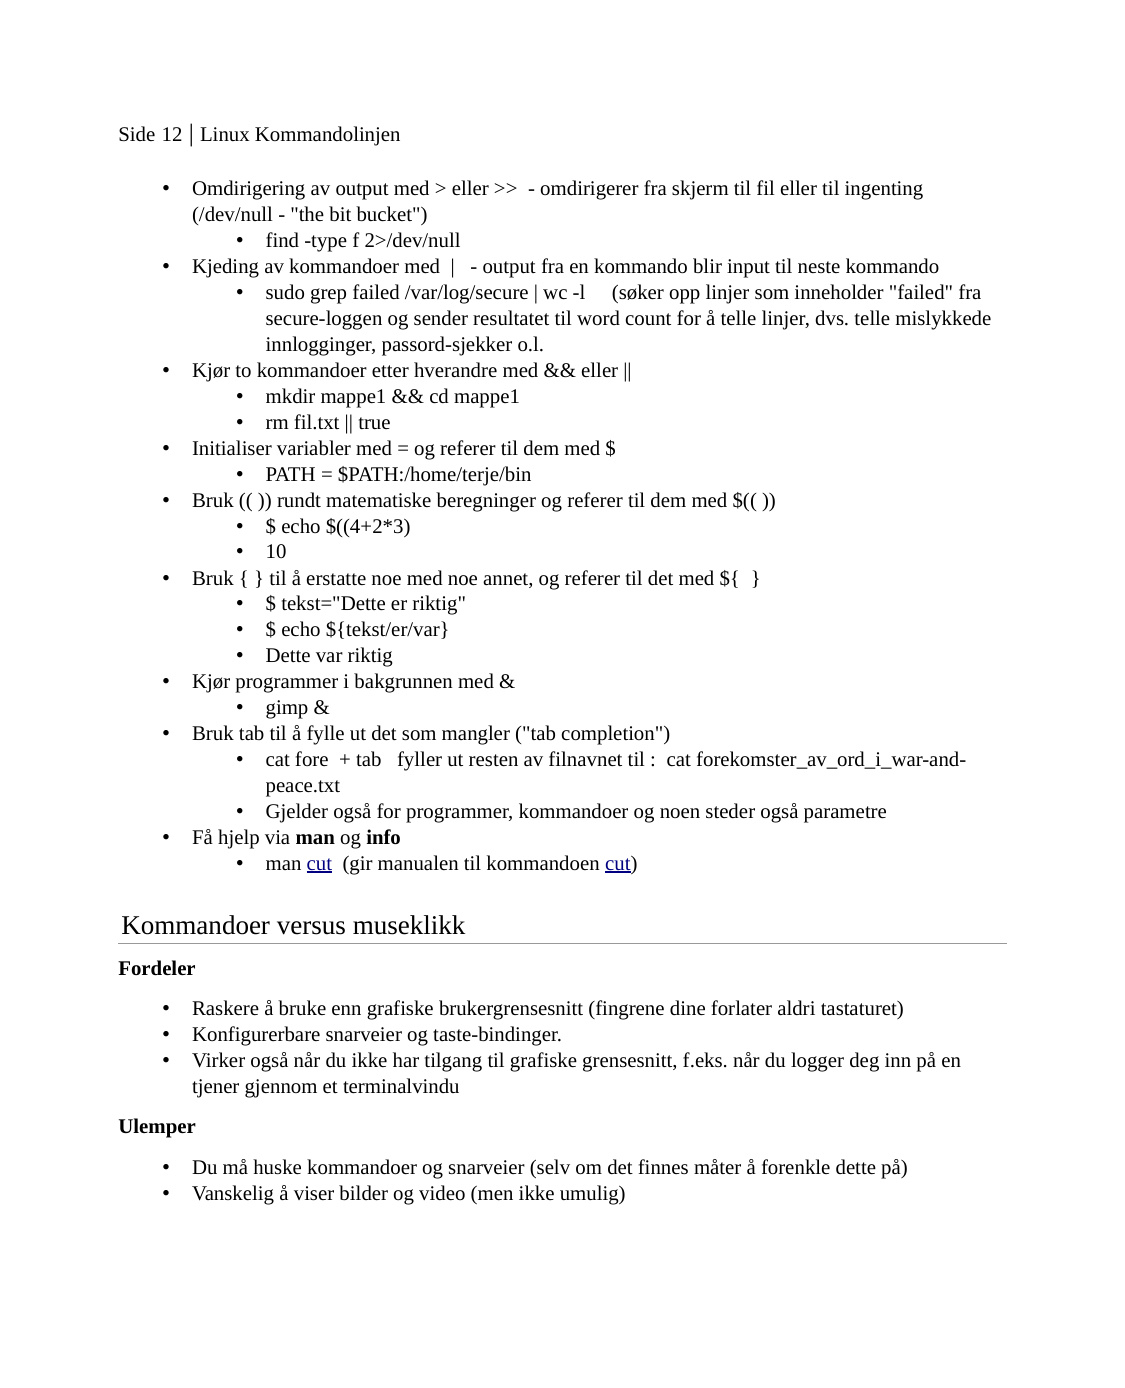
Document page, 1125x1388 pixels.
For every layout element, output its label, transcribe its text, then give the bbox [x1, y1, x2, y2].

list Raskere å bruke enn grafiske brukergrensesnitt (fingrene dine forlater aldri tastaturet) [162, 996, 1007, 1020]
list Du må huske kommandoer og snarveier (selv om det finnes måter å forenkle dette på) [162, 1155, 1007, 1179]
list Kjør programmer i bakgrunnen med & [162, 669, 1007, 693]
text Ulemper [118, 1114, 1007, 1138]
list 10 [236, 539, 1007, 563]
list mkdir mappe1 && cd mappe1 [236, 384, 1007, 408]
list $ echo ${tekst/er/var} [236, 617, 1007, 641]
list Bruk tab til å fylle ut det som mangler ("tab completion") [162, 721, 1007, 745]
list Virker også når du ikke har tilgang til grafiske grensesnitt, f.eks. når du logger deg inn på en tjener gjennom et terminalvindu [162, 1048, 1007, 1098]
list $ echo $((4+2*3) [236, 513, 1007, 538]
subtitle Kommandoer versus museklikk [118, 906, 1007, 943]
list Dette var riktig [236, 643, 1007, 667]
text Fordeler [118, 955, 1007, 979]
list find -type f 2>/dev/null [236, 228, 1007, 252]
list Bruk { } til å erstatte noe med noe annet, og referer til det med ${ } [162, 565, 1007, 589]
list gimp & [236, 695, 1007, 719]
list Få hjelp via man og info [162, 825, 1007, 849]
list Bruk (( )) rundt matematiske beregninger og referer til dem med $(( )) [162, 488, 1007, 512]
list PATH = $PATH:/home/terje/bin [236, 462, 1007, 486]
list Gjelder også for programmer, kommandoer og noen steder også parametre [236, 799, 1007, 823]
list cat fore + tab fyller ut resten av filnavnet til : cat forekomster_av_ord_i_war-and-peace.txt [236, 747, 1007, 797]
list rm fil.txt || true [236, 410, 1007, 434]
list Kjeding av kommandoer med | - output fra en kommando blir input til neste kommando [162, 254, 1007, 278]
list man cut (gir manualen til kommandoen cut) [236, 851, 1007, 875]
list Konfigurerbare snarveier og taste-bindinger. [162, 1022, 1007, 1046]
list Initialiser variabler med = og referer til dem med $ [162, 436, 1007, 460]
list Kjør to kommandoer etter hverandre med && eller || [162, 358, 1007, 382]
list sudo grep failed /var/log/secure | wc -l (søker opp linjer som inneholder "failed" fra secure-loggen og sender resultatet til word count for å telle linjer, dvs. telle mislykkede innlogginger, passord-sjekker o.l. [236, 280, 1007, 356]
list Vanskelig å viser bilder og video (men ikke umulig) [162, 1181, 1007, 1205]
list Omdirigering av output med > eller >> - omdirigerer fra skjerm til fil eller til ingenting (/dev/null - "the bit bucket") [162, 176, 1007, 226]
list $ tekst="Dette er riktig" [236, 591, 1007, 615]
